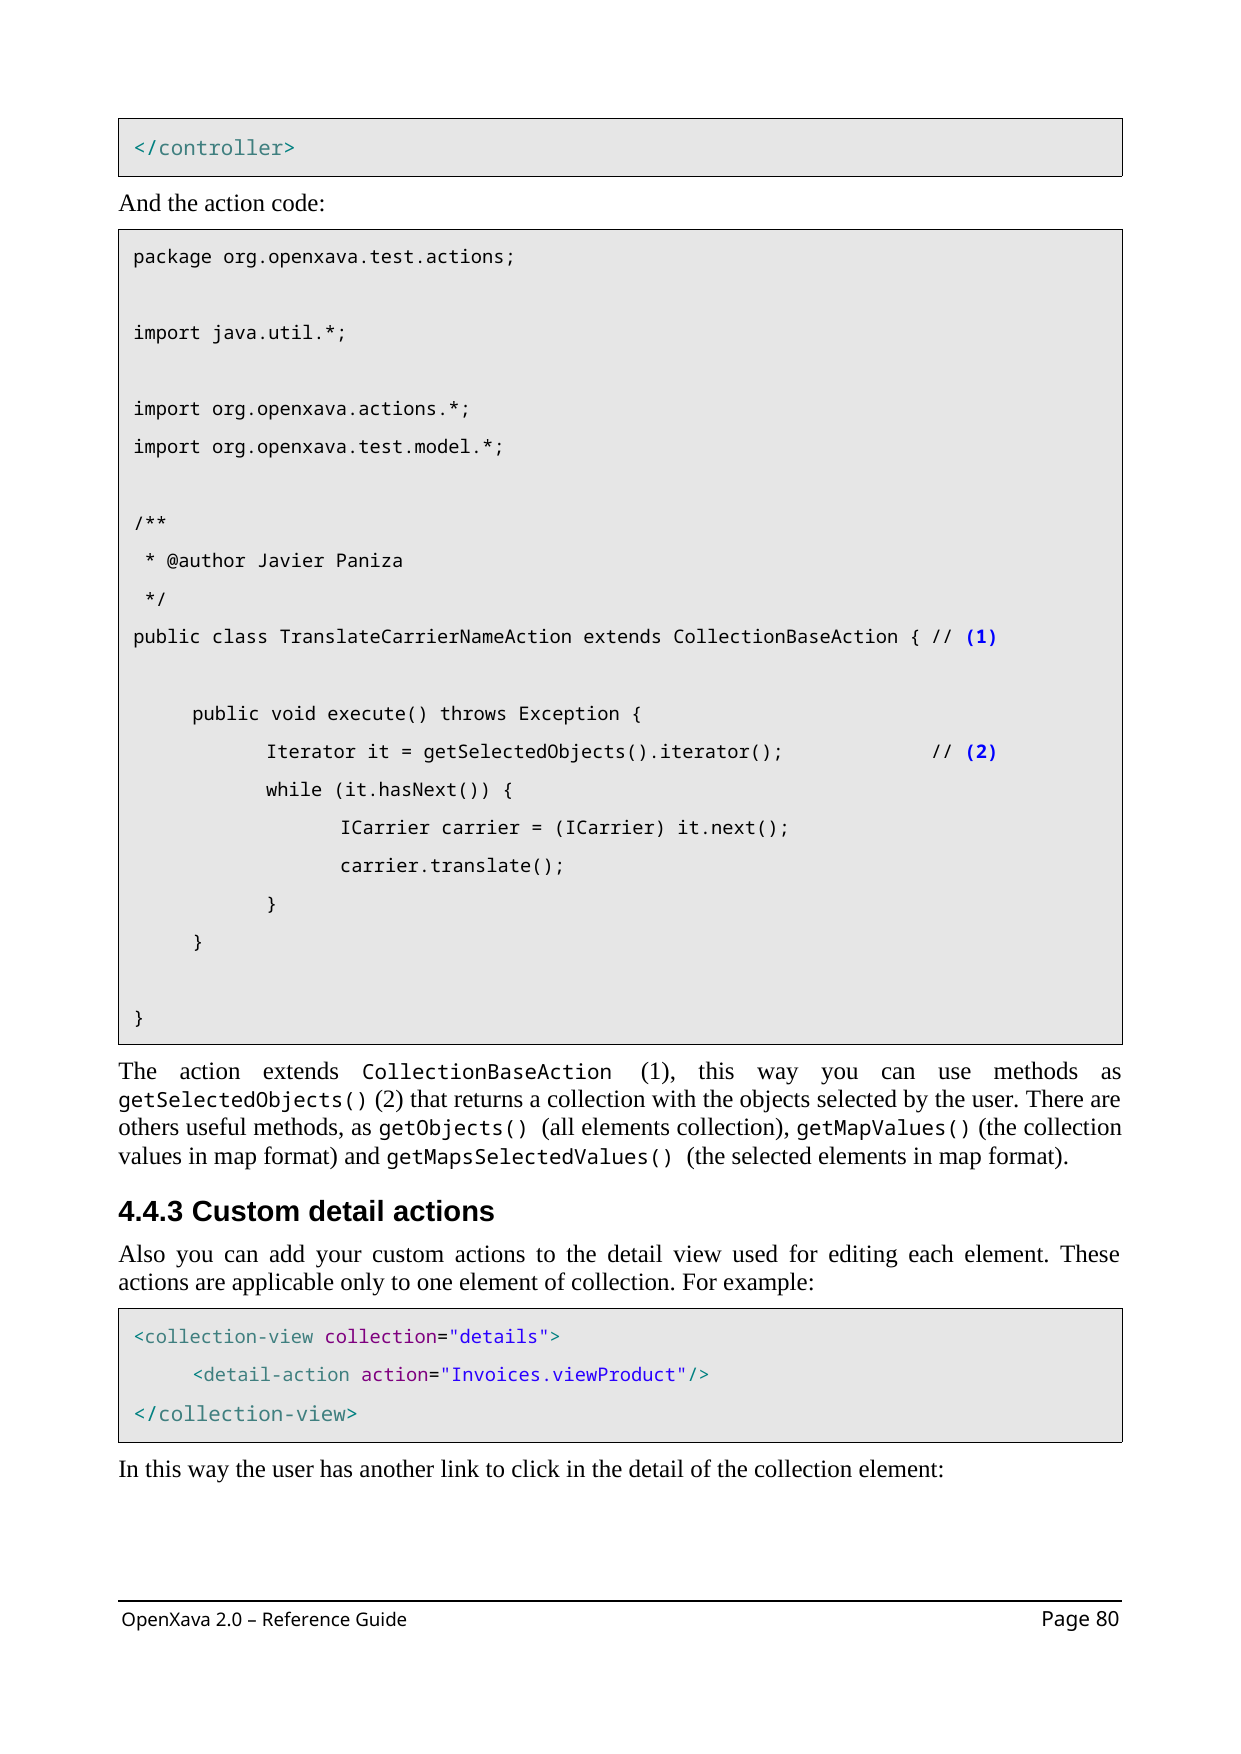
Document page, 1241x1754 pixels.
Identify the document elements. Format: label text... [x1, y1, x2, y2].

text Iterator it = getSelectedObjects().iterator(); // (2) [119, 723, 1122, 761]
text </controller> [119, 119, 1122, 176]
text <detail-action action="Invoices.viewProduct"/> [119, 1346, 1122, 1384]
text public class TranslateCarrierNameAction extends CollectionBaseAction { // (1) [119, 609, 1122, 647]
text carrier.translate(); [119, 837, 1122, 875]
text import org.openxava.test.model.*; [119, 419, 1122, 457]
text import java.util.*; [119, 305, 1122, 343]
subtitle Custom detail actions [118, 1195, 1122, 1228]
text } [119, 875, 1122, 913]
text */ [119, 571, 1122, 609]
text In this way the user has another link to click in the detail of the collection element: [118, 1455, 1122, 1482]
text } [119, 989, 1122, 1044]
text public void execute() throws Exception { [119, 685, 1122, 723]
text Also you can add your custom actions to the detail view used for editing each element. These actions are applicable only to one element of collection. For example: [118, 1240, 1122, 1296]
text /** [119, 495, 1122, 533]
text while (it.hasNext()) { [119, 761, 1122, 799]
text * @author Javier Paniza [119, 533, 1122, 571]
text } [119, 913, 1122, 951]
text </collection-view> [119, 1384, 1122, 1442]
text <collection-view collection="details"> [119, 1309, 1122, 1346]
text The action extends CollectionBaseAction (1), this way you can use methods as getSelectedObjects() (2) that returns a collection with the objects selected by the user. There are others useful methods, as getObjects() (all elements collection), getMapValues() (the collection values in map format) and getMapsSelectedValues() (the selected elements in map format). [118, 1057, 1122, 1170]
text And the action code: [118, 189, 1122, 216]
text import org.openxava.actions.*; [119, 381, 1122, 419]
text package org.openxava.test.actions; [119, 230, 1122, 267]
text ICarrier carrier = (ICarrier) it.next(); [119, 799, 1122, 837]
